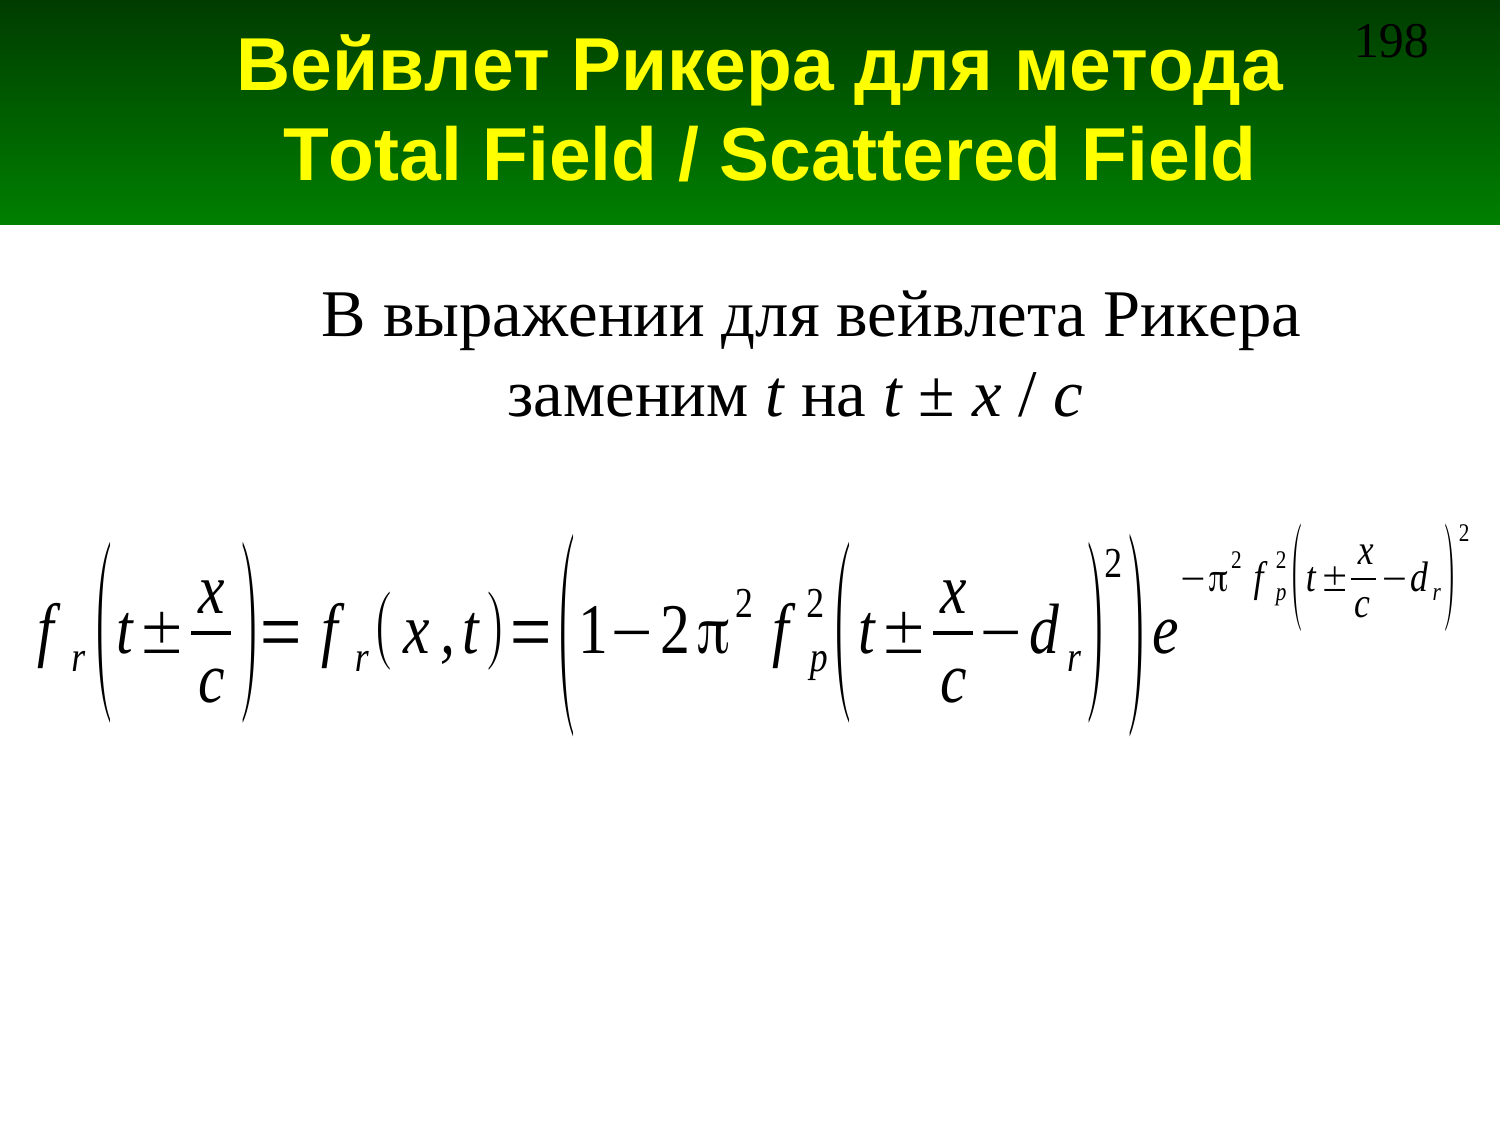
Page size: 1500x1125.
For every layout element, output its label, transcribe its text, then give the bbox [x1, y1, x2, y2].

title Вейвлет Рикера для метода Total Field / Scattered Field [100, 7, 1441, 204]
text_box В выражении для вейвлета Рикера заменим t на t ± x / c [307, 262, 1327, 438]
chart [11, 519, 1483, 739]
